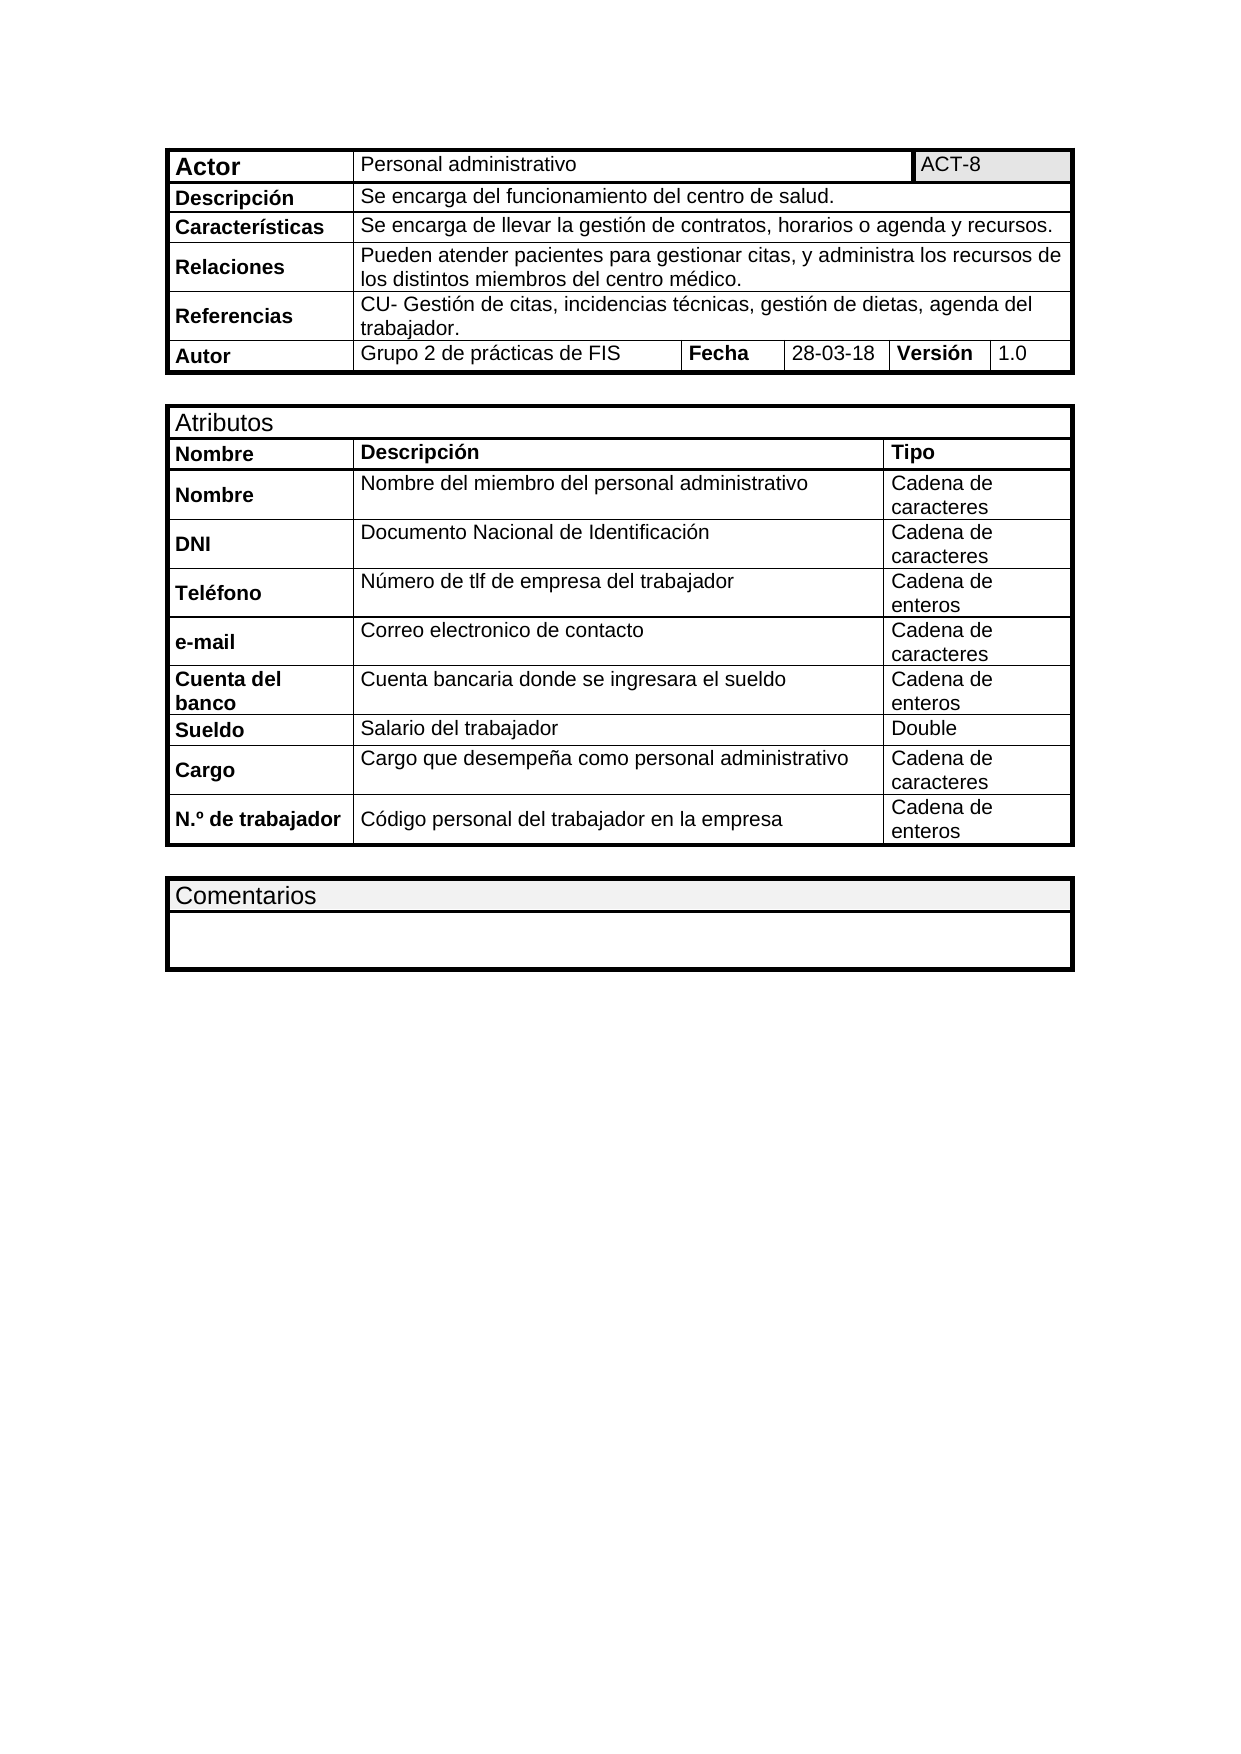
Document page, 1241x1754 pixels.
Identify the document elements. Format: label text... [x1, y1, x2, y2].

table_cell Cuenta del banco [170, 666, 353, 714]
table_cell Relaciones [170, 243, 353, 291]
table_cell Cuenta bancaria donde se ingresara el sueldo [354, 666, 883, 714]
table_cell Cadena de caracteres [884, 618, 1070, 665]
table_header ACT-8 [916, 152, 1070, 181]
table_cell [170, 913, 1070, 967]
table_cell Código personal del trabajador en la empresa [354, 795, 883, 843]
table_cell Referencias [170, 292, 353, 340]
table_cell Salario del trabajador [354, 715, 883, 745]
table_cell Se encarga del funcionamiento del centro de salud. [354, 184, 1070, 211]
table_cell Versión [890, 341, 990, 370]
table_cell CU- Gestión de citas, incidencias técnicas, gestión de dietas, agenda del trabajador. [354, 292, 1070, 340]
table_cell Características [170, 213, 353, 242]
table_cell DNI [170, 520, 353, 567]
table_cell Cadena de caracteres [884, 471, 1070, 518]
table_header Comentarios [170, 881, 1070, 909]
table_cell Tipo [884, 440, 1070, 467]
table_cell Descripción [354, 440, 883, 467]
table_cell Cadena de enteros [884, 666, 1070, 714]
table_cell Cadena de enteros [884, 795, 1070, 843]
table_cell Se encarga de llevar la gestión de contratos, horarios o agenda y recursos. [354, 213, 1070, 242]
table_cell Teléfono [170, 569, 353, 616]
table_cell Descripción [170, 184, 353, 211]
table_cell Nombre [170, 440, 353, 467]
table_cell Nombre [170, 471, 353, 518]
table_cell Cargo que desempeña como personal administrativo [354, 746, 883, 794]
table_cell Cadena de caracteres [884, 746, 1070, 794]
table_cell Documento Nacional de Identificación [354, 520, 883, 567]
table_cell Pueden atender pacientes para gestionar citas, y administra los recursos de los distintos miembros del centro médico. [354, 243, 1070, 291]
table_cell Autor [170, 341, 353, 370]
table_header Personal administrativo [354, 152, 911, 181]
table_header Atributos [170, 408, 1070, 437]
table_cell Nombre del miembro del personal administrativo [354, 471, 883, 518]
table_cell e-mail [170, 618, 353, 665]
table_cell 1.0 [991, 341, 1070, 370]
table_cell Double [884, 715, 1070, 745]
table_header Actor [170, 152, 353, 181]
table_cell Cargo [170, 746, 353, 794]
table_cell 28-03-18 [785, 341, 889, 370]
table_cell Fecha [682, 341, 784, 370]
table_cell N.º de trabajador [170, 795, 353, 843]
table_cell Número de tlf de empresa del trabajador [354, 569, 883, 616]
table_cell Grupo 2 de prácticas de FIS [354, 341, 681, 370]
table_cell Cadena de enteros [884, 569, 1070, 616]
table_cell Cadena de caracteres [884, 520, 1070, 567]
table_cell Correo electronico de contacto [354, 618, 883, 665]
table_cell Sueldo [170, 715, 353, 745]
